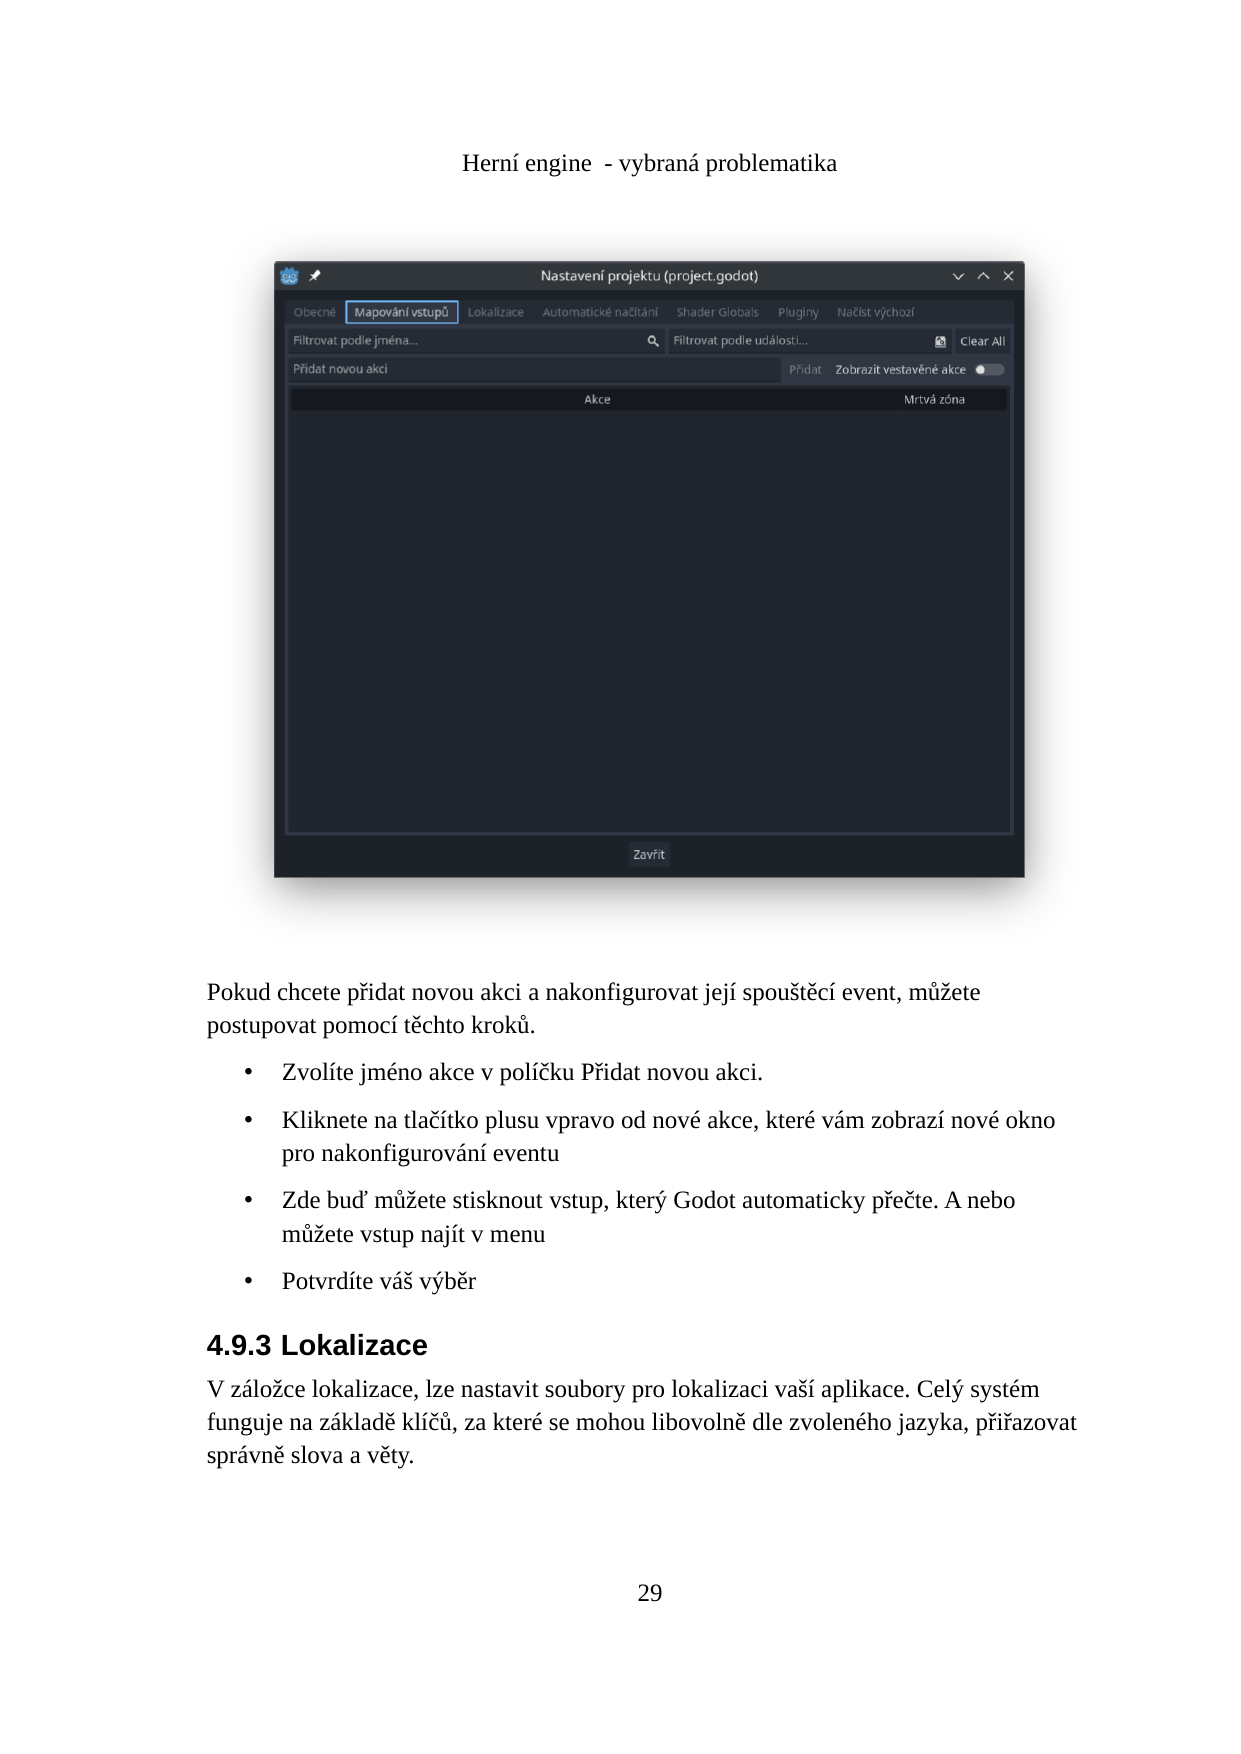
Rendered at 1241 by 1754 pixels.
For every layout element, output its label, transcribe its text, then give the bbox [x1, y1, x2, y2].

list Kliknete na tlačítko plusu vpravo od nové akce, které vám zobrazí nové okno pro nakonfigurování eventu [244, 1105, 1093, 1167]
list Zde buď můžete stisknout vstup, který Godot automaticky přečte. A nebo můžete vstup najít v menu [244, 1186, 1093, 1247]
list Potvrdíte váš výběr [244, 1266, 1093, 1295]
subtitle Lokalizace [207, 1328, 1093, 1362]
list Zvolíte jméno akce v políčku Přidat novou akci. [244, 1057, 1093, 1086]
text V záložce lokalizace, lze nastavit soubory pro lokalizaci vaší aplikace. Celý systém funguje na základě klíčů, za které se mohou libovolně dle zvoleného jazyka, přiřazovat správně slova a věty. [207, 1374, 1093, 1469]
text Pokud chcete přidat novou akci a nakonfigurovat její spouštěcí event, můžete postupovat pomocí těchto kroků. [207, 977, 1093, 1038]
picture [206, 206, 1093, 958]
